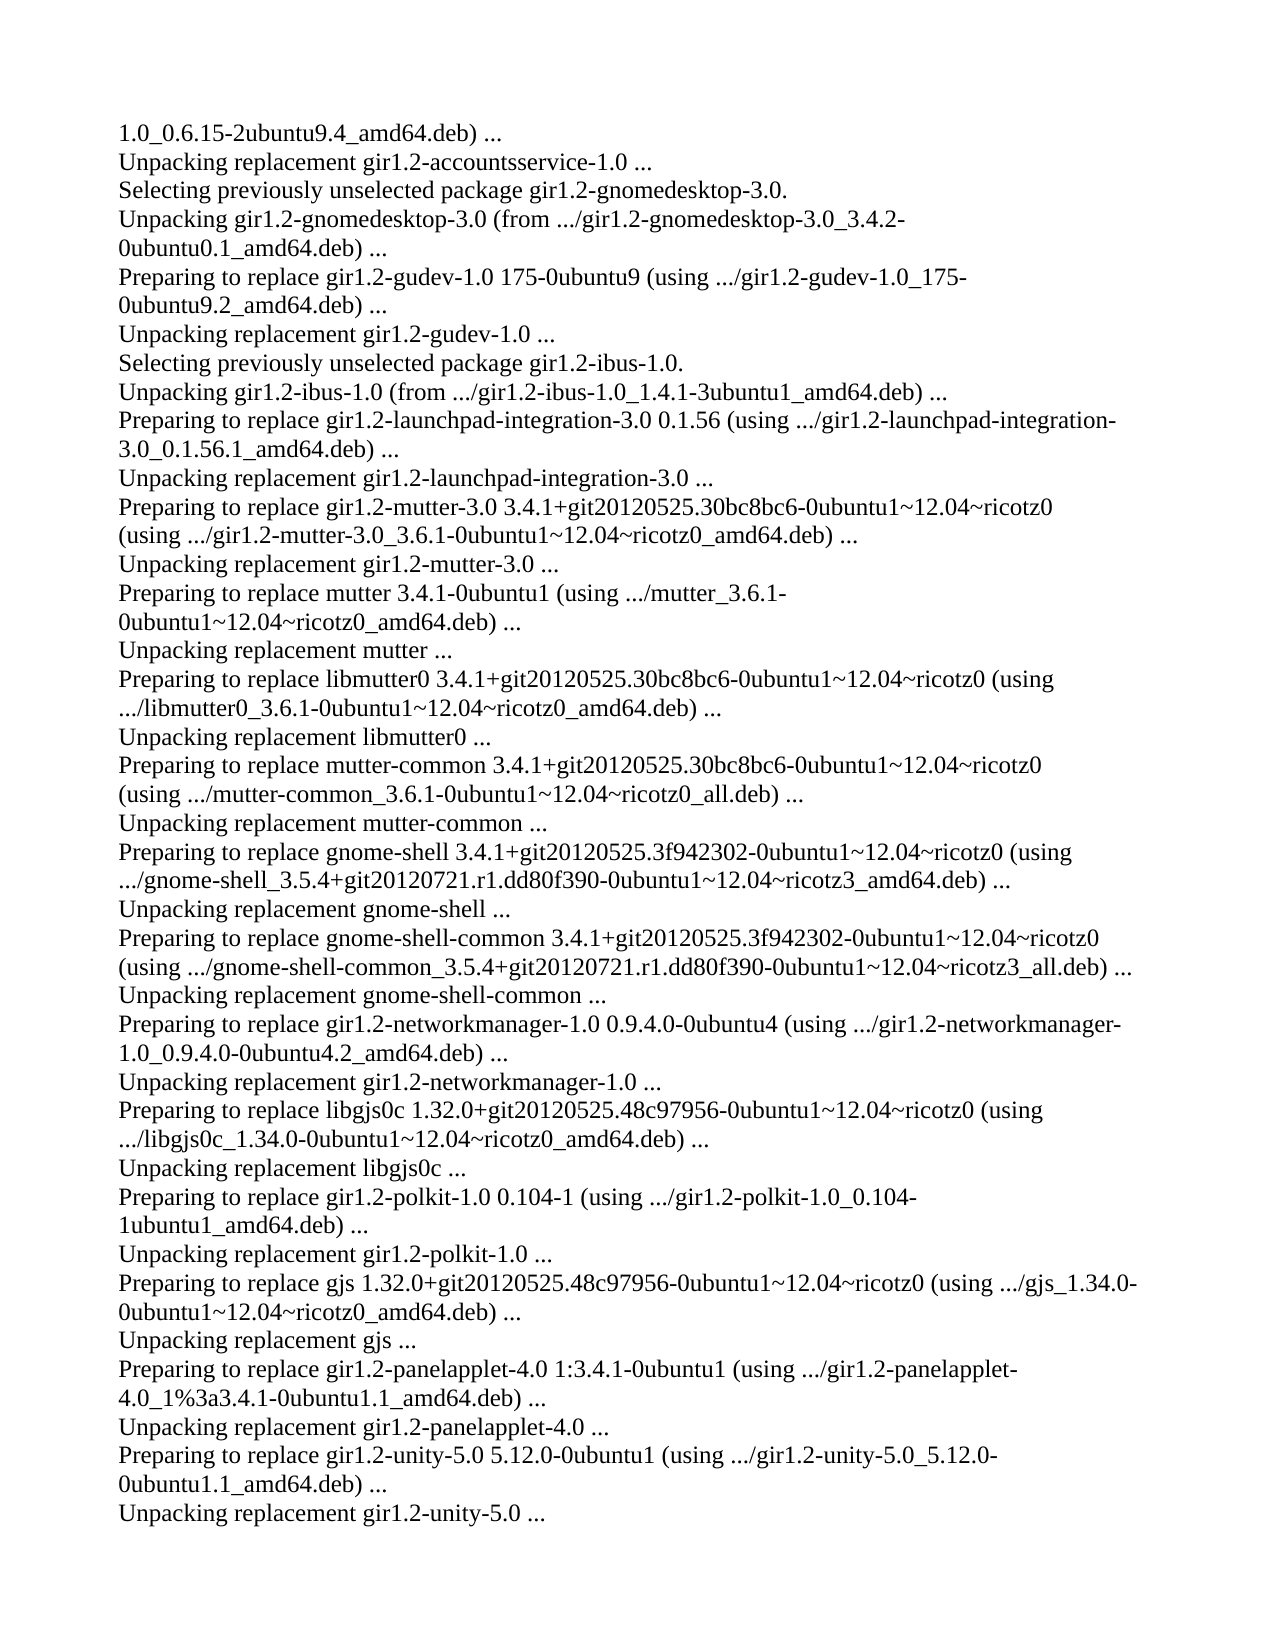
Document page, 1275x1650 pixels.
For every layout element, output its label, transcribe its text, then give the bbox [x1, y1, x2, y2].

text Unpacking replacement gir1.2-unity-5.0 ... [118, 1498, 1157, 1527]
text Unpacking gir1.2-ibus-1.0 (from .../gir1.2-ibus-1.0_1.4.1-3ubuntu1_amd64.deb) ... [118, 377, 1157, 406]
text Preparing to replace libgjs0c 1.32.0+git20120525.48c97956-0ubuntu1~12.04~ricotz0 (using .../libgjs0c_1.34.0-0ubuntu1~12.04~ricotz0_amd64.deb) ... [118, 1096, 1157, 1153]
text Preparing to replace mutter-common 3.4.1+git20120525.30bc8bc6-0ubuntu1~12.04~ricotz0 (using .../mutter-common_3.6.1-0ubuntu1~12.04~ricotz0_all.deb) ... [118, 751, 1157, 808]
text Unpacking replacement gir1.2-launchpad-integration-3.0 ... [118, 463, 1157, 492]
text Unpacking replacement gir1.2-mutter-3.0 ... [118, 549, 1157, 578]
text Unpacking replacement mutter-common ... [118, 808, 1157, 837]
text Preparing to replace gir1.2-networkmanager-1.0 0.9.4.0-0ubuntu4 (using .../gir1.2-networkmanager-1.0_0.9.4.0-0ubuntu4.2_amd64.deb) ... [118, 1009, 1157, 1067]
text Selecting previously unselected package gir1.2-ibus-1.0. [118, 348, 1157, 377]
text Preparing to replace gir1.2-unity-5.0 5.12.0-0ubuntu1 (using .../gir1.2-unity-5.0_5.12.0-0ubuntu1.1_amd64.deb) ... [118, 1441, 1157, 1498]
text Preparing to replace gir1.2-mutter-3.0 3.4.1+git20120525.30bc8bc6-0ubuntu1~12.04~ricotz0 (using .../gir1.2-mutter-3.0_3.6.1-0ubuntu1~12.04~ricotz0_amd64.deb) ... [118, 492, 1157, 549]
text Unpacking replacement libgjs0c ... [118, 1153, 1157, 1182]
text 1.0_0.6.15-2ubuntu9.4_amd64.deb) ... [118, 118, 1157, 147]
text Unpacking replacement gir1.2-gudev-1.0 ... [118, 319, 1157, 348]
text Preparing to replace gnome-shell 3.4.1+git20120525.3f942302-0ubuntu1~12.04~ricotz0 (using .../gnome-shell_3.5.4+git20120721.r1.dd80f390-0ubuntu1~12.04~ricotz3_amd64.deb) ... [118, 837, 1157, 894]
text Unpacking replacement gjs ... [118, 1326, 1157, 1354]
text Unpacking replacement gnome-shell-common ... [118, 981, 1157, 1009]
text Preparing to replace gir1.2-gudev-1.0 175-0ubuntu9 (using .../gir1.2-gudev-1.0_175-0ubuntu9.2_amd64.deb) ... [118, 262, 1157, 319]
text Preparing to replace gir1.2-panelapplet-4.0 1:3.4.1-0ubuntu1 (using .../gir1.2-panelapplet-4.0_1%3a3.4.1-0ubuntu1.1_amd64.deb) ... [118, 1354, 1157, 1412]
text Unpacking replacement mutter ... [118, 636, 1157, 664]
text Selecting previously unselected package gir1.2-gnomedesktop-3.0. [118, 176, 1157, 204]
text Unpacking replacement gir1.2-accountsservice-1.0 ... [118, 147, 1157, 176]
text Preparing to replace libmutter0 3.4.1+git20120525.30bc8bc6-0ubuntu1~12.04~ricotz0 (using .../libmutter0_3.6.1-0ubuntu1~12.04~ricotz0_amd64.deb) ... [118, 664, 1157, 722]
text Preparing to replace gjs 1.32.0+git20120525.48c97956-0ubuntu1~12.04~ricotz0 (using .../gjs_1.34.0-0ubuntu1~12.04~ricotz0_amd64.deb) ... [118, 1268, 1157, 1326]
text Unpacking replacement gnome-shell ... [118, 894, 1157, 923]
text Unpacking gir1.2-gnomedesktop-3.0 (from .../gir1.2-gnomedesktop-3.0_3.4.2-0ubuntu0.1_amd64.deb) ... [118, 204, 1157, 262]
text Unpacking replacement gir1.2-panelapplet-4.0 ... [118, 1412, 1157, 1441]
text Preparing to replace gnome-shell-common 3.4.1+git20120525.3f942302-0ubuntu1~12.04~ricotz0 (using .../gnome-shell-common_3.5.4+git20120721.r1.dd80f390-0ubuntu1~12.04~ricotz3_all.deb) ... [118, 923, 1157, 981]
text Preparing to replace gir1.2-launchpad-integration-3.0 0.1.56 (using .../gir1.2-launchpad-integration-3.0_0.1.56.1_amd64.deb) ... [118, 406, 1157, 463]
text Preparing to replace gir1.2-polkit-1.0 0.104-1 (using .../gir1.2-polkit-1.0_0.104-1ubuntu1_amd64.deb) ... [118, 1182, 1157, 1239]
text Unpacking replacement gir1.2-polkit-1.0 ... [118, 1239, 1157, 1268]
text Unpacking replacement libmutter0 ... [118, 722, 1157, 751]
text Preparing to replace mutter 3.4.1-0ubuntu1 (using .../mutter_3.6.1-0ubuntu1~12.04~ricotz0_amd64.deb) ... [118, 578, 1157, 636]
text Unpacking replacement gir1.2-networkmanager-1.0 ... [118, 1067, 1157, 1096]
